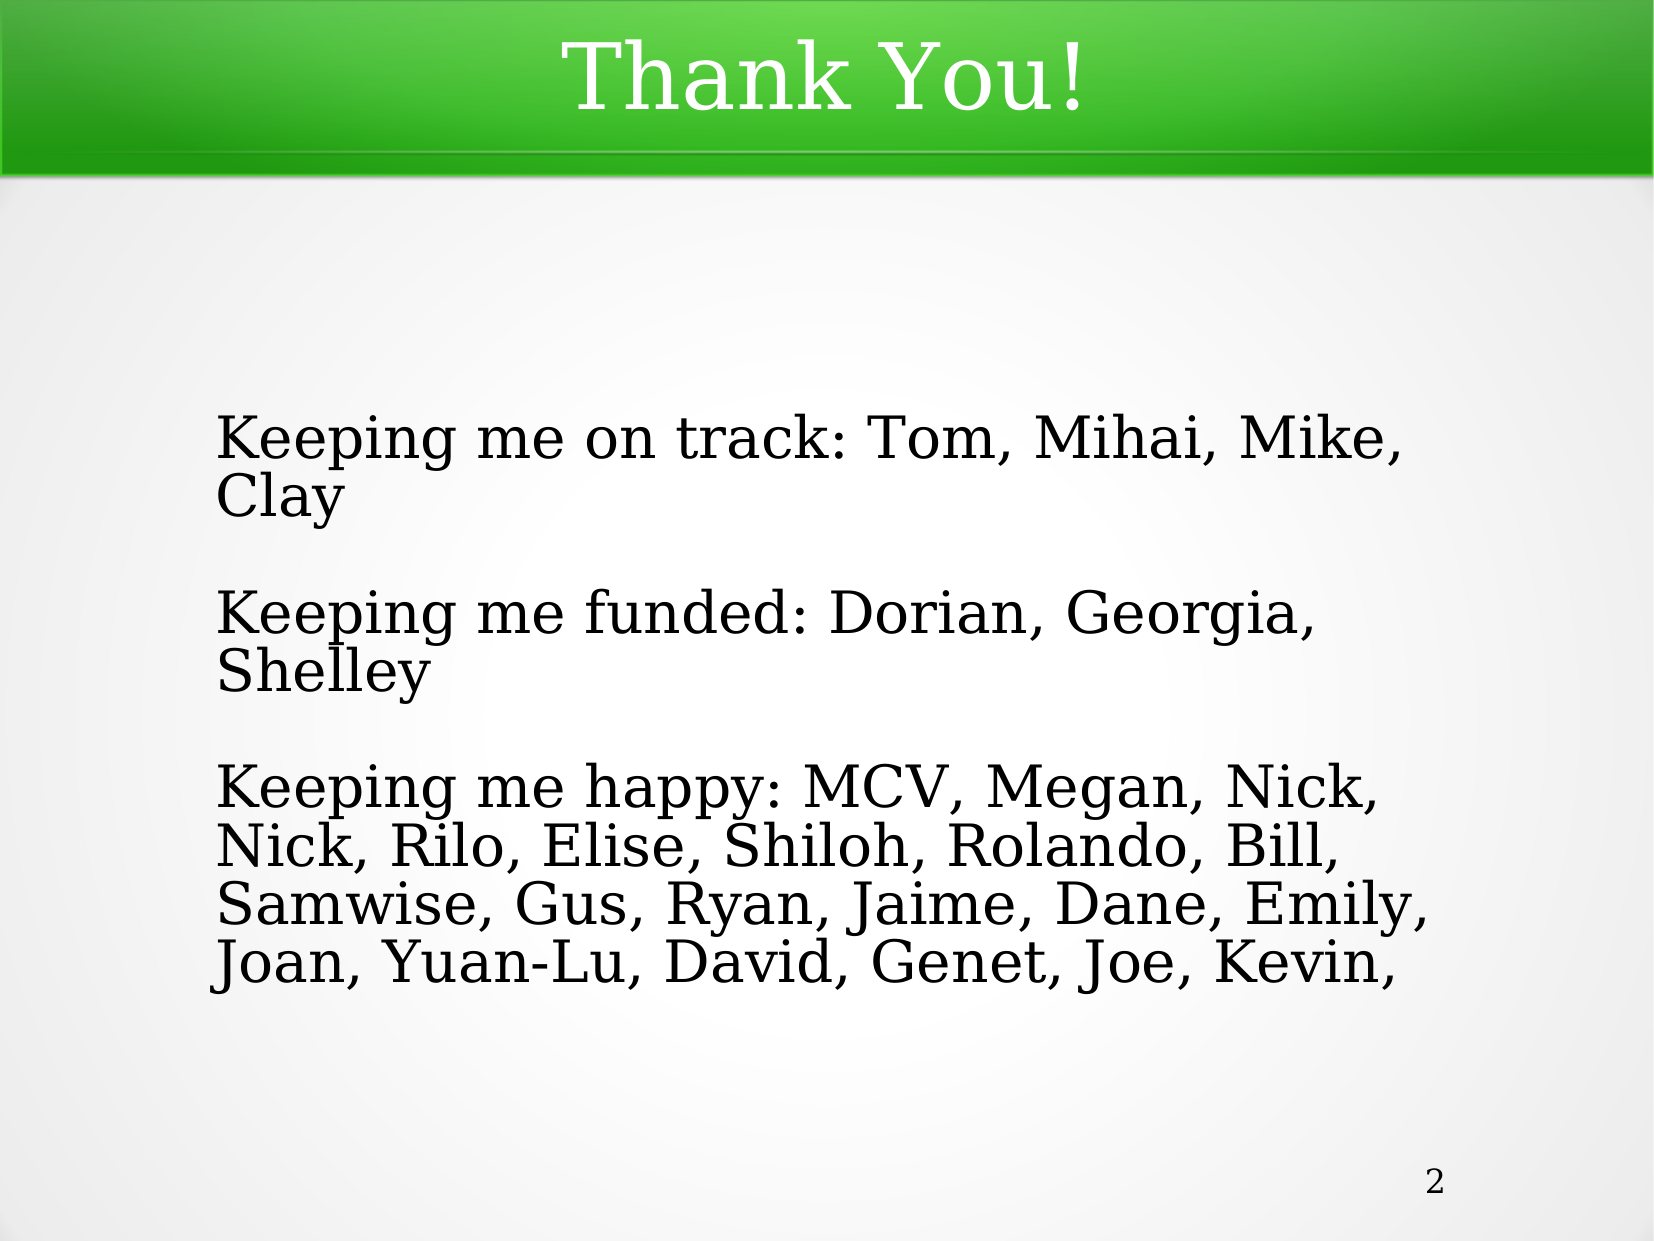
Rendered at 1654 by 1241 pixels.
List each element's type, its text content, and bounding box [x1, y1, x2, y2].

text_box Keeping me on track: Tom, Mihai, Mike, Clay Keeping me funded: Dorian, Georgia, Shelley Keeping me happy: MCV, Megan, Nick, Nick, Rilo, Elise, Shiloh, Rolando, Bill, Samwise, Gus, Ryan, Jaime, Dane, Emily, Joan, Yuan-Lu, David, Genet, Joe, Kevin, [165, 405, 1546, 1008]
title Thank You! [82, 11, 1571, 154]
picture [0, 0, 1654, 1241]
